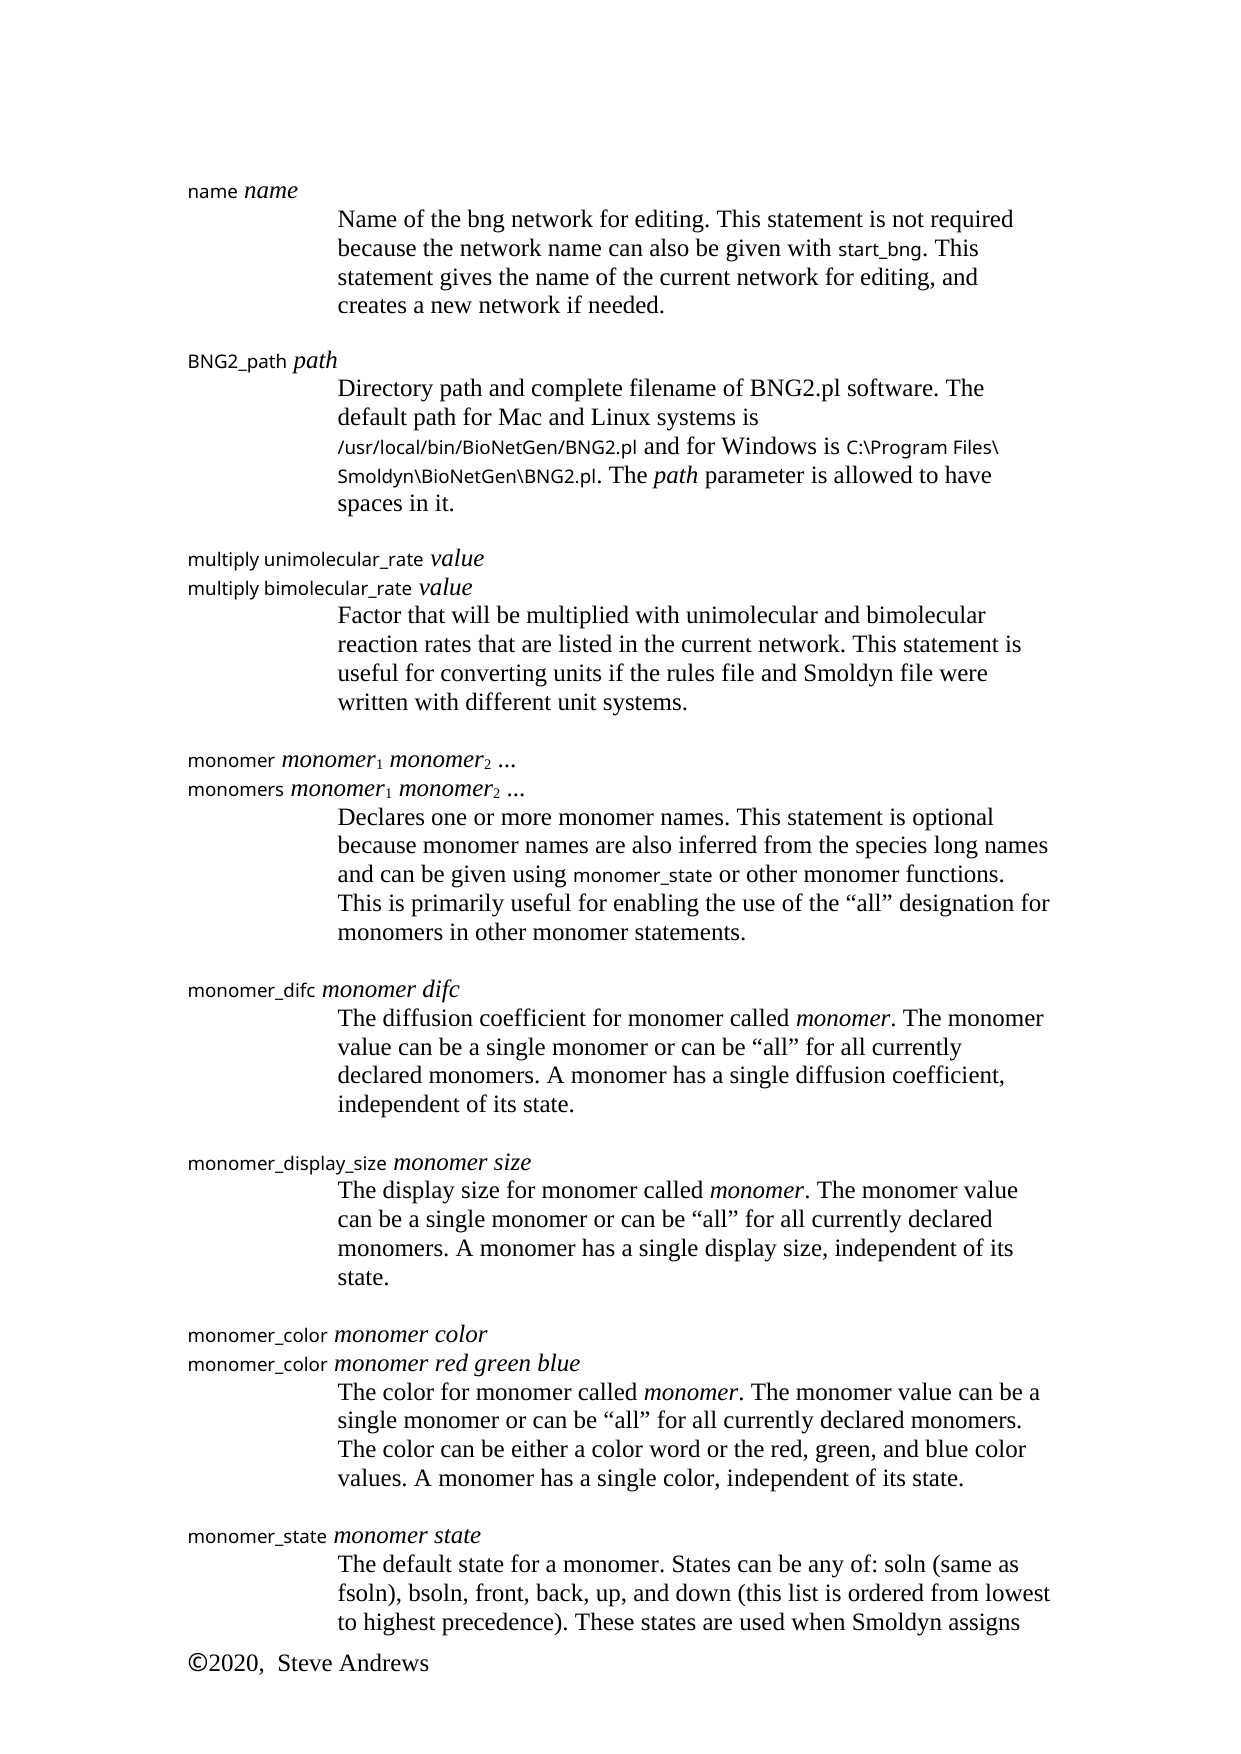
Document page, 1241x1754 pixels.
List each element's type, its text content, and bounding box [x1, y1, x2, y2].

text Name of the bng network for editing. This statement is not required because the network name can also be given with start_bng. This statement gives the name of the current network for editing, and creates a new network if needed. [187, 204, 1053, 319]
text name name [187, 176, 1053, 204]
text The display size for monomer called monomer. The monomer value can be a single monomer or can be “all” for all currently declared monomers. A monomer has a single display size, independent of its state. [187, 1175, 1053, 1290]
text multiply bimolecular_rate value [187, 572, 1053, 600]
text multiply unimolecular_rate value [187, 543, 1053, 572]
text The color for monomer called monomer. The monomer value can be a single monomer or can be “all” for all currently declared monomers. The color can be either a color word or the red, green, and blue color values. A monomer has a single color, independent of its state. [187, 1377, 1053, 1492]
text monomer_display_size monomer size [187, 1147, 1053, 1175]
text Declares one or more monomer names. This statement is optional because monomer names are also inferred from the species long names and can be given using monomer_state or other monomer functions. This is primarily useful for enabling the use of the “all” designation for monomers in other monomer statements. [187, 802, 1053, 945]
text monomer monomer1 monomer2 ... [187, 744, 1053, 773]
text Factor that will be multiplied with unimolecular and bimolecular reaction rates that are listed in the current network. This statement is useful for converting units if the rules file and Smoldyn file were written with different unit systems. [187, 600, 1053, 715]
text monomer_difc monomer difc [187, 974, 1053, 1003]
text monomer_color monomer color [187, 1319, 1053, 1348]
text The diffusion coefficient for monomer called monomer. The monomer value can be a single monomer or can be “all” for all currently declared monomers. A monomer has a single diffusion coefficient, independent of its state. [187, 1003, 1053, 1118]
text monomer_state monomer state [187, 1520, 1053, 1549]
text monomers monomer1 monomer2 ... [187, 773, 1053, 802]
text BNG2_path path [187, 345, 1053, 373]
text monomer_color monomer red green blue [187, 1348, 1053, 1377]
text Directory path and complete filename of BNG2.pl software. The default path for Mac and Linux systems is /usr/local/bin/BioNetGen/BNG2.pl and for Windows is C:\Program Files\Smoldyn\BioNetGen\BNG2.pl. The path parameter is allowed to have spaces in it. [187, 373, 1053, 517]
text The default state for a monomer. States can be any of: soln (same as fsoln), bsoln, front, back, up, and down (this list is ordered from lowest to highest precedence). These states are used when Smoldyn assigns [187, 1549, 1053, 1635]
